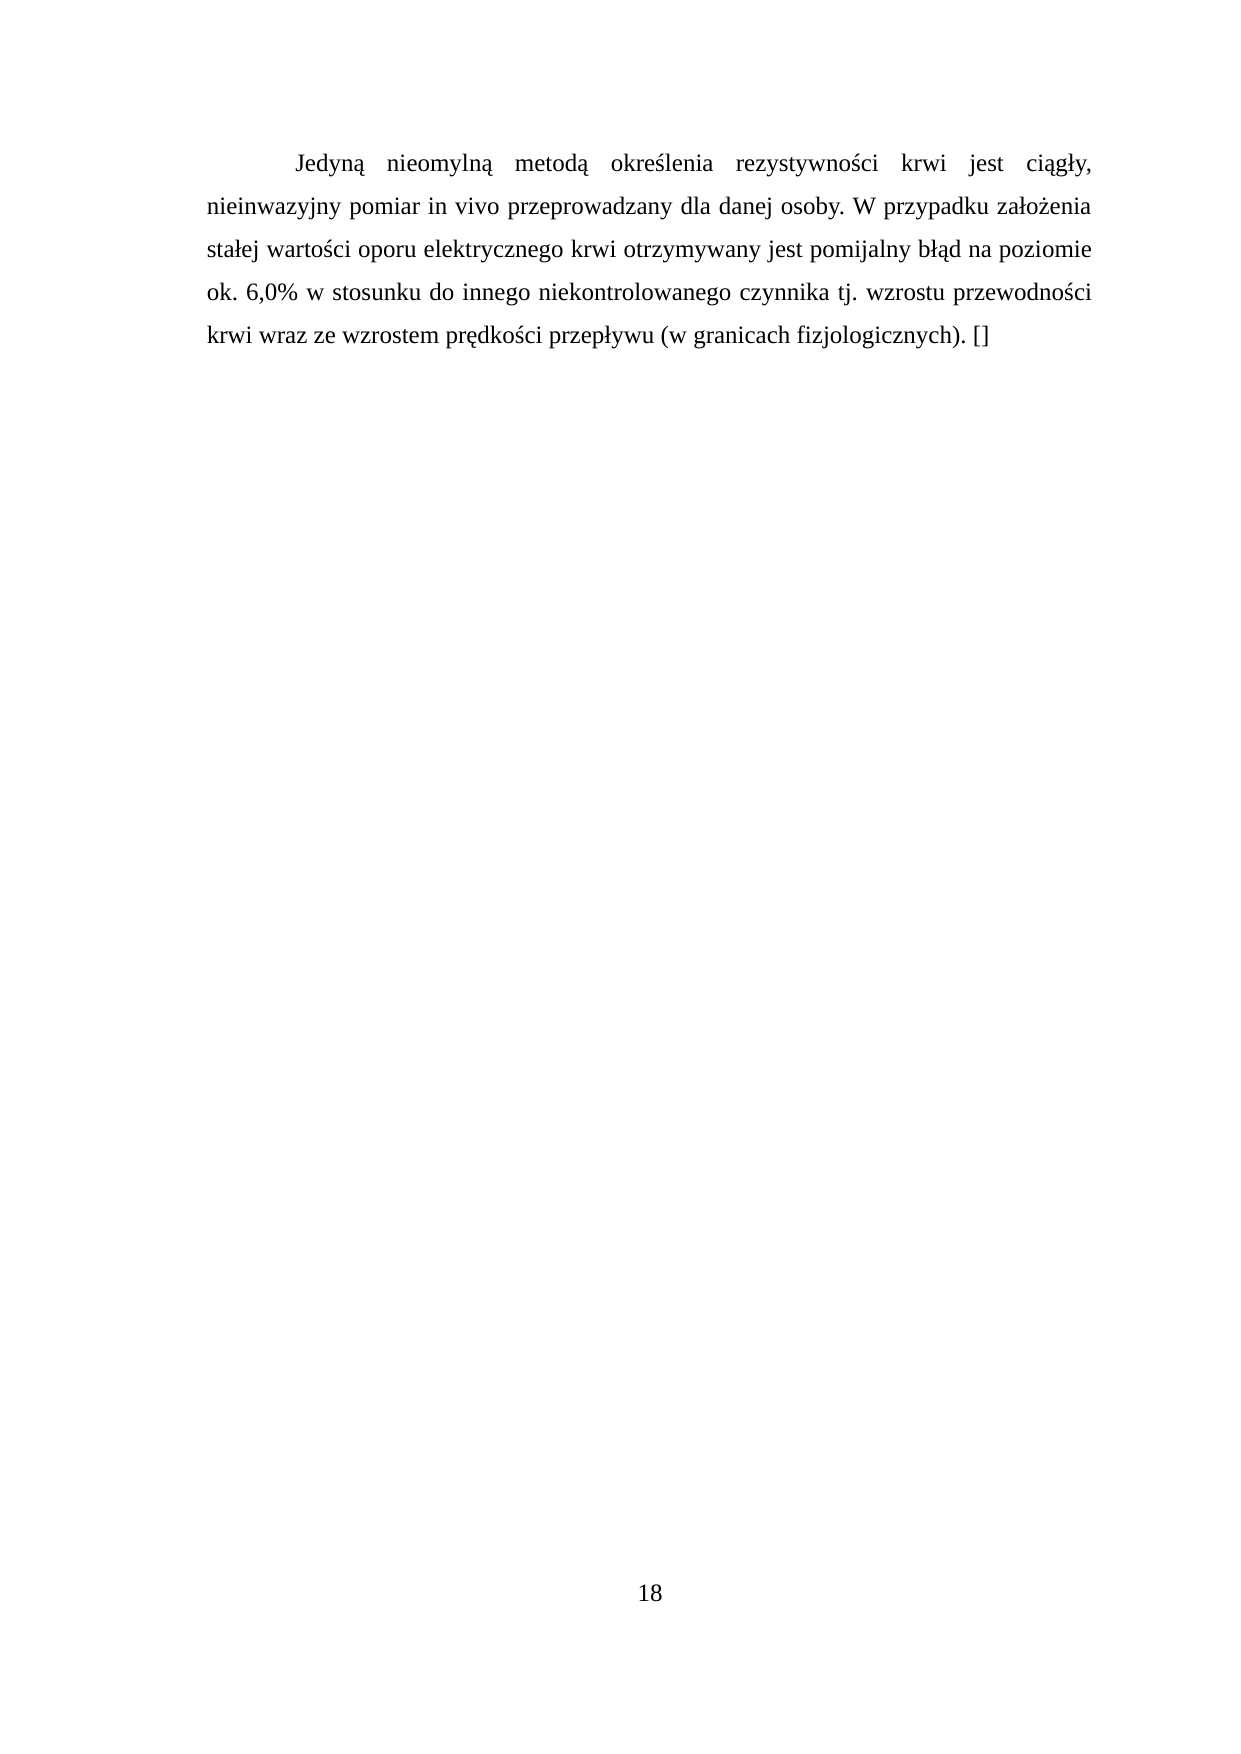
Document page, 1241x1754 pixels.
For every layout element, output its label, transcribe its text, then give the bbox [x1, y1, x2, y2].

text Jedyną nieomylną metodą określenia rezystywności krwi jest ciągły, nieinwazyjny pomiar in vivo przeprowadzany dla danej osoby. W przypadku założenia stałej wartości oporu elektrycznego krwi otrzymywany jest pomijalny błąd na poziomie ok. 6,0% w stosunku do innego niekontrolowanego czynnika tj. wzrostu przewodności krwi wraz ze wzrostem prędkości przepływu (w granicach fizjologicznych). [] [207, 148, 1093, 349]
